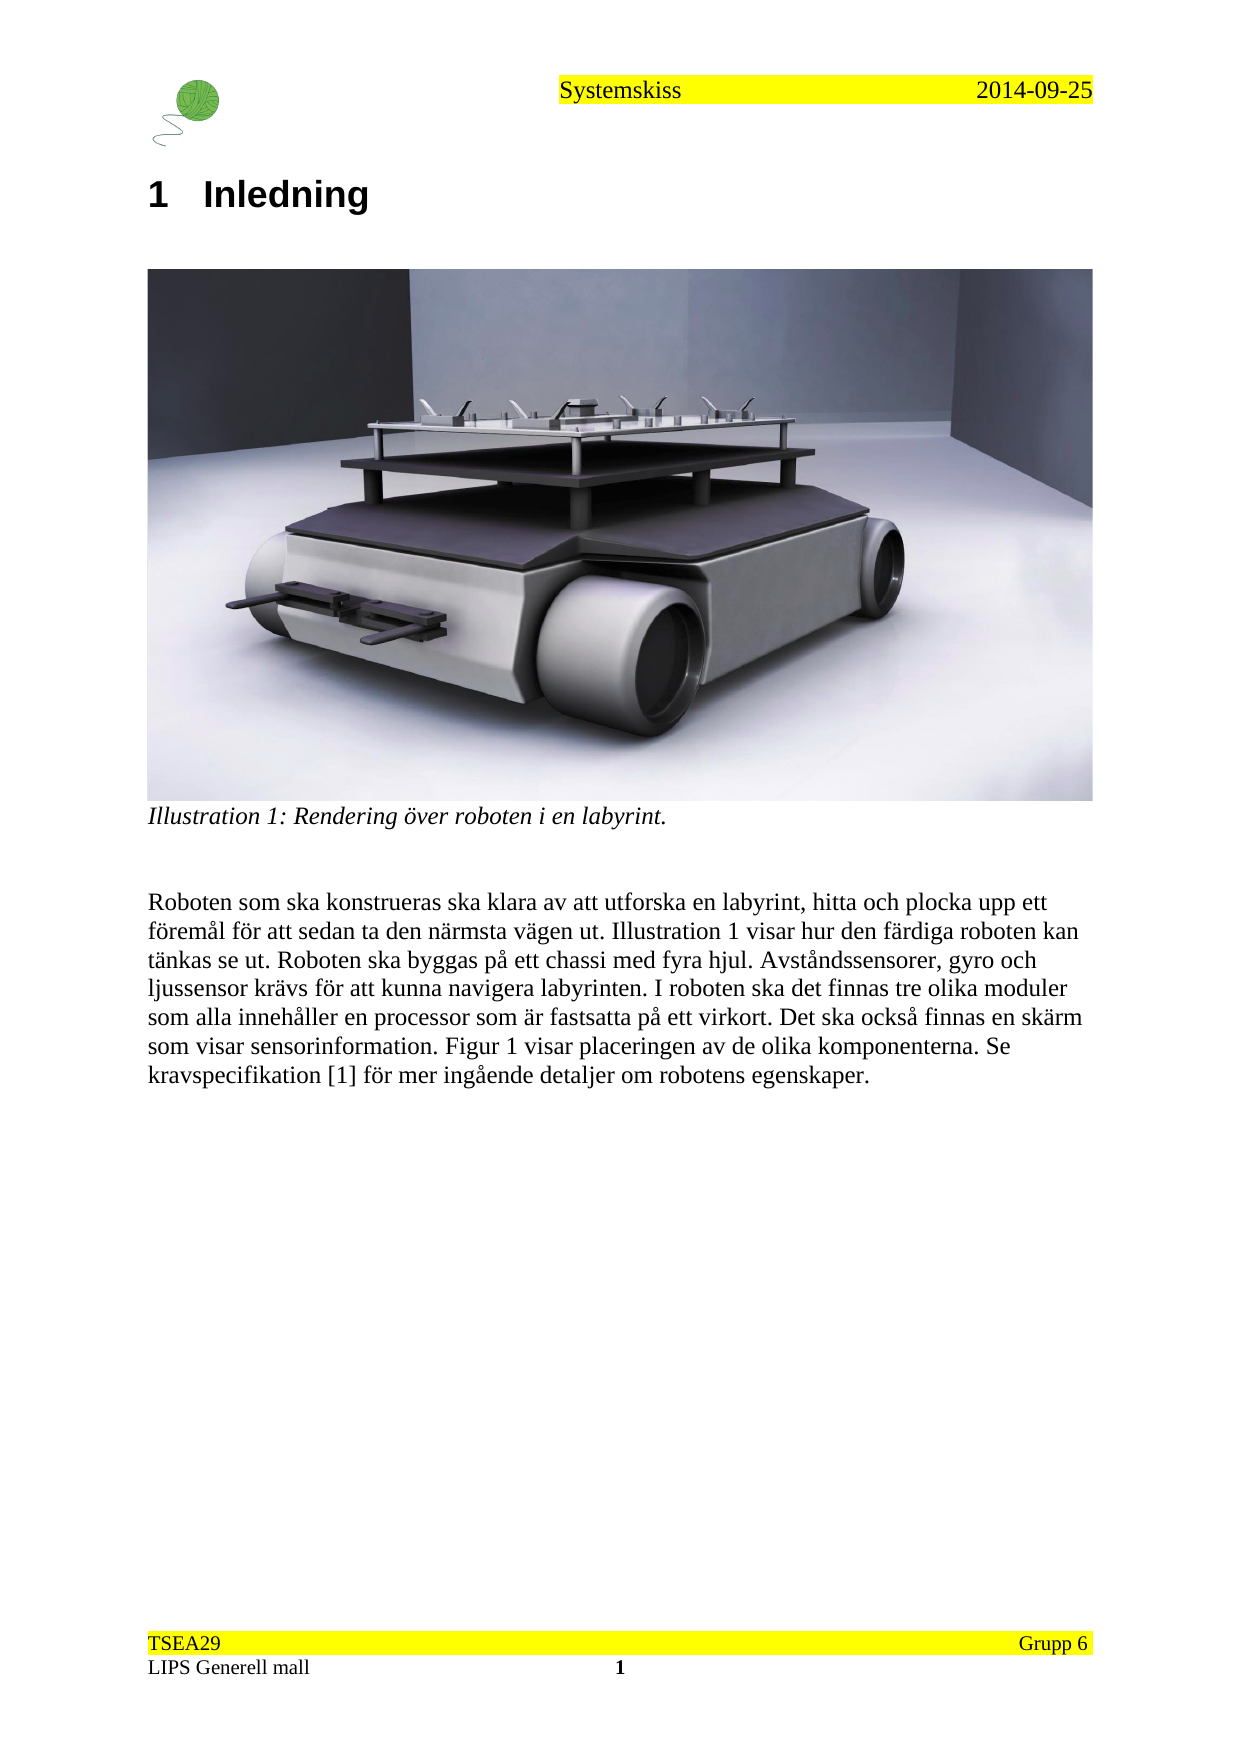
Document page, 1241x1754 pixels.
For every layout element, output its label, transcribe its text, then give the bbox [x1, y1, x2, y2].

text Illustration 1: Rendering över roboten i en labyrint. [148, 801, 1092, 830]
picture [147, 269, 1093, 801]
picture [150, 76, 223, 149]
subtitle Inledning [148, 173, 1092, 216]
text Roboten som ska konstrueras ska klara av att utforska en labyrint, hitta och plocka upp ett föremål för att sedan ta den närmsta vägen ut. Illustration 1 visar hur den färdiga roboten kan tänkas se ut. Roboten ska byggas på ett chassi med fyra hjul. Avståndssensorer, gyro och ljussensor krävs för att kunna navigera labyrinten. I roboten ska det finnas tre olika moduler som alla innehåller en processor som är fastsatta på ett virkort. Det ska också finnas en skärm som visar sensorinformation. Figur 1 visar placeringen av de olika komponenterna. Se kravspecifikation [1] för mer ingående detaljer om robotens egenskaper. [148, 887, 1092, 1088]
